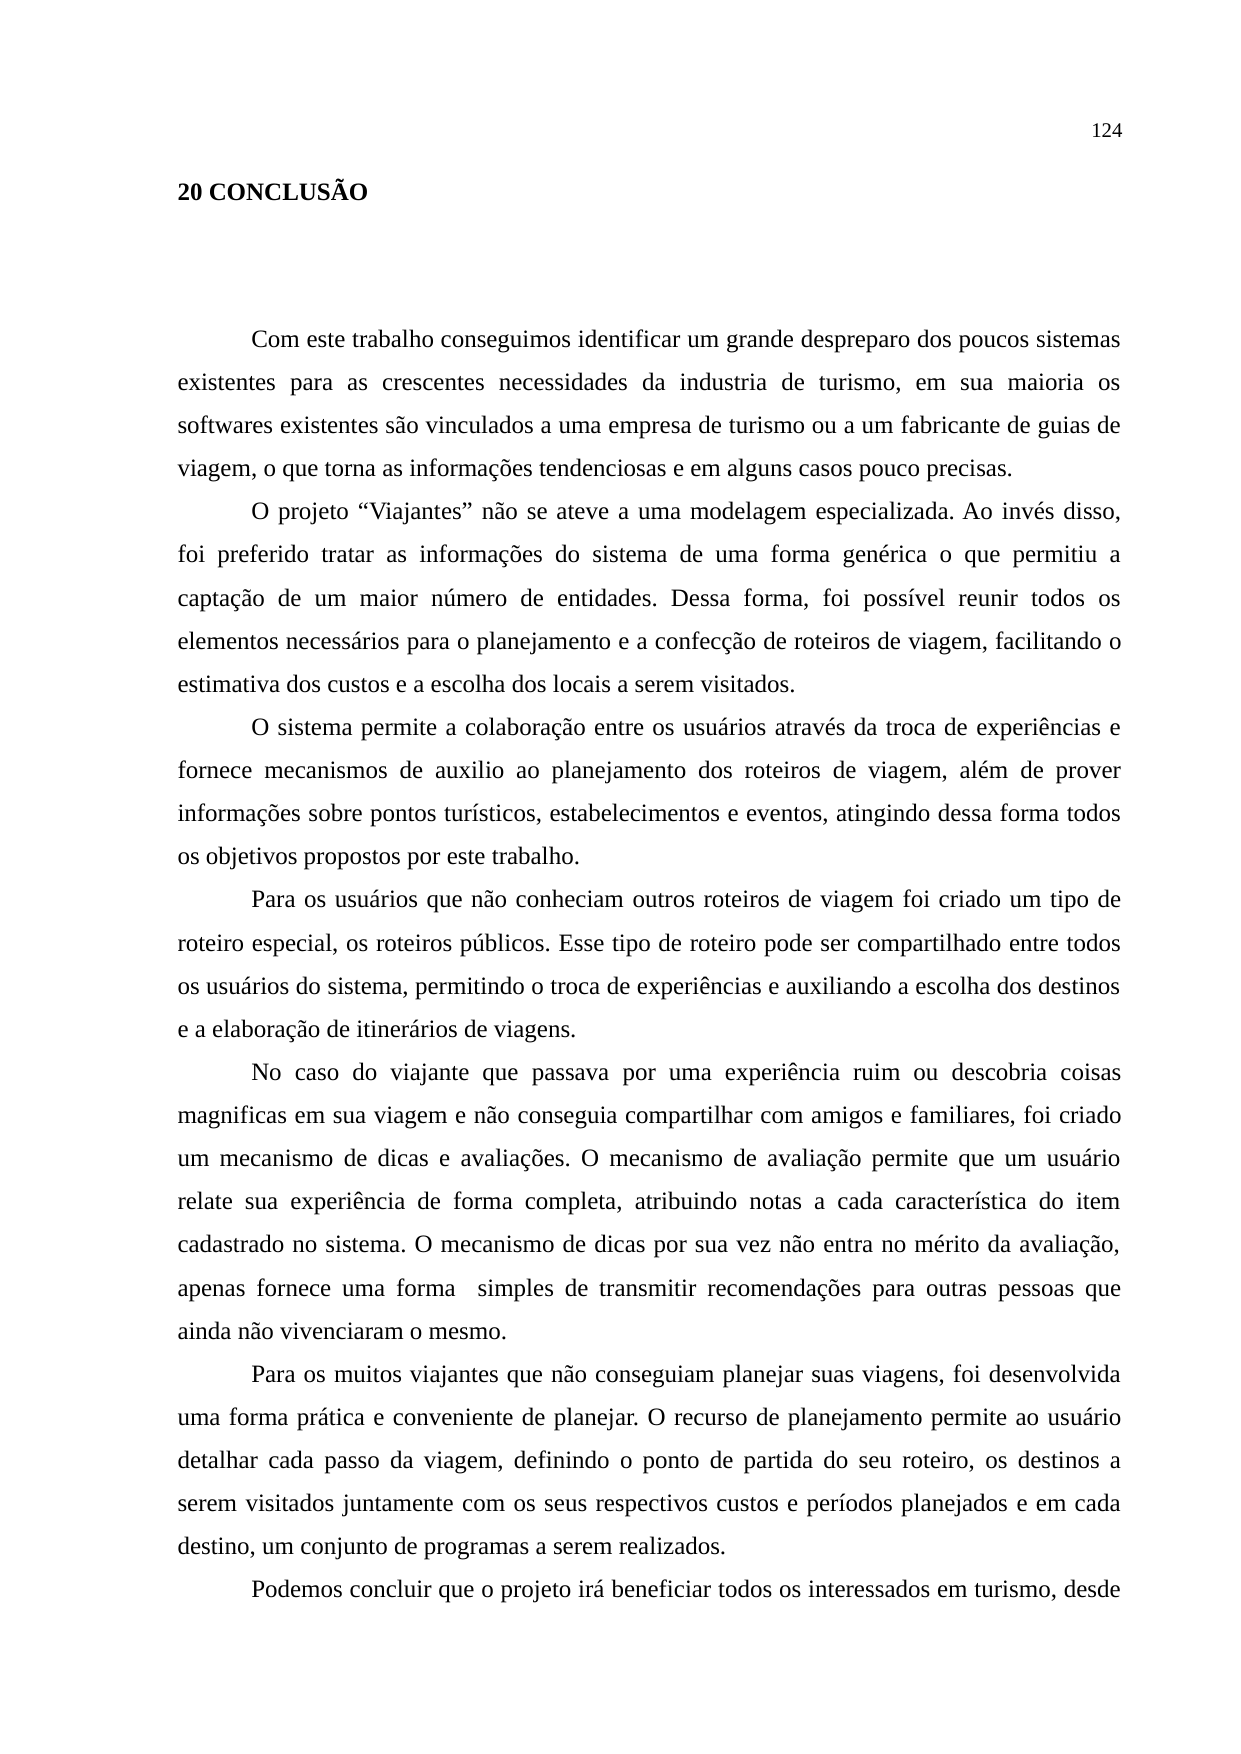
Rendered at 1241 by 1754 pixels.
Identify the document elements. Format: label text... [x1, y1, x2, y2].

subtitle CONCLUSÃO [177, 177, 945, 206]
text No caso do viajante que passava por uma experiência ruim ou descobria coisas magnificas em sua viagem e não conseguia compartilhar com amigos e familiares, foi criado um mecanismo de dicas e avaliações. O mecanismo de avaliação permite que um usuário relate sua experiência de forma completa, atribuindo notas a cada característica do item cadastrado no sistema. O mecanismo de dicas por sua vez não entra no mérito da avaliação, apenas fornece uma forma simples de transmitir recomendações para outras pessoas que ainda não vivenciaram o mesmo. [177, 1057, 1122, 1344]
text Para os muitos viajantes que não conseguiam planejar suas viagens, foi desenvolvida uma forma prática e conveniente de planejar. O recurso de planejamento permite ao usuário detalhar cada passo da viagem, definindo o ponto de partida do seu roteiro, os destinos a serem visitados juntamente com os seus respectivos custos e períodos planejados e em cada destino, um conjunto de programas a serem realizados. [177, 1359, 1122, 1560]
text Para os usuários que não conheciam outros roteiros de viagem foi criado um tipo de roteiro especial, os roteiros públicos. Esse tipo de roteiro pode ser compartilhado entre todos os usuários do sistema, permitindo o troca de experiências e auxiliando a escolha dos destinos e a elaboração de itinerários de viagens. [177, 884, 1122, 1043]
text O projeto “Viajantes” não se ateve a uma modelagem especializada. Ao invés disso, foi preferido tratar as informações do sistema de uma forma genérica o que permitiu a captação de um maior número de entidades. Dessa forma, foi possível reunir todos os elementos necessários para o planejamento e a confecção de roteiros de viagem, facilitando o estimativa dos custos e a escolha dos locais a serem visitados. [177, 496, 1122, 698]
text Com este trabalho conseguimos identificar um grande despreparo dos poucos sistemas existentes para as crescentes necessidades da industria de turismo, em sua maioria os softwares existentes são vinculados a uma empresa de turismo ou a um fabricante de guias de viagem, o que torna as informações tendenciosas e em alguns casos pouco precisas. [177, 324, 1122, 482]
text O sistema permite a colaboração entre os usuários através da troca de experiências e fornece mecanismos de auxilio ao planejamento dos roteiros de viagem, além de prover informações sobre pontos turísticos, estabelecimentos e eventos, atingindo dessa forma todos os objetivos propostos por este trabalho. [177, 712, 1122, 870]
text Podemos concluir que o projeto irá beneficiar todos os interessados em turismo, desde [177, 1574, 1122, 1603]
